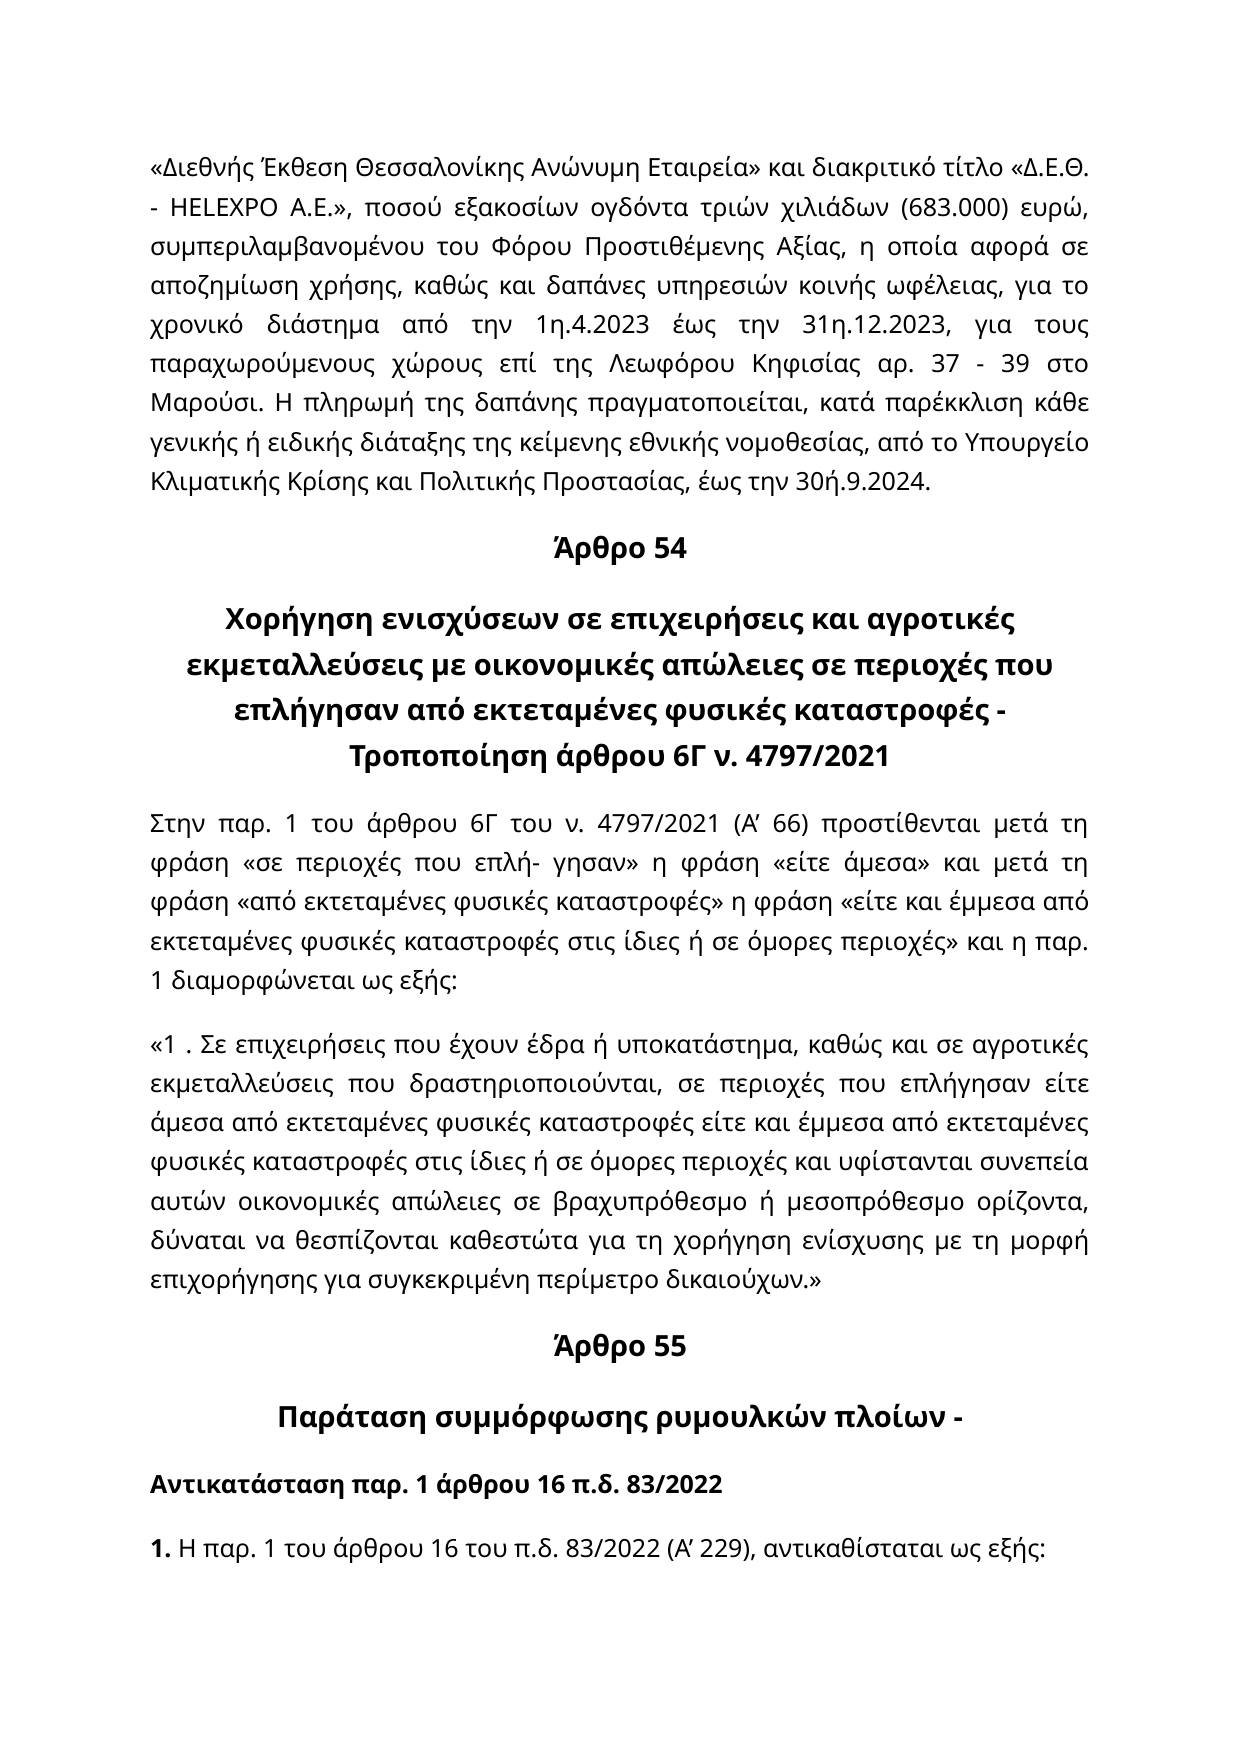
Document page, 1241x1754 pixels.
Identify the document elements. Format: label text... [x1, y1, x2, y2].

subtitle Άρθρο 55 [150, 1326, 1090, 1365]
subtitle Άρθρο 54 [150, 527, 1090, 567]
text «1 . Σε επιχειρήσεις που έχουν έδρα ή υποκατάστημα, καθώς και σε αγροτικές εκμεταλλεύσεις που δραστηριοποιούνται, σε περιοχές που επλήγησαν είτε άμεσα από εκτεταμένες φυσικές καταστροφές είτε και έμμεσα από εκτεταμένες φυσικές καταστροφές στις ίδιες ή σε όμορες περιοχές και υφίστανται συνεπεία αυτών οικονομικές απώλειες σε βραχυπρόθεσμο ή μεσοπρόθεσμο ορίζοντα, δύναται να θεσπίζονται καθεστώτα για τη χορήγηση ενίσχυσης με τη μορφή επιχορήγησης για συγκεκριμένη περίμετρο δικαιούχων.» [150, 1026, 1090, 1296]
text 1. Η παρ. 1 του άρθρου 16 του π.δ. 83/2022 (Α’ 229), αντικαθίσταται ως εξής: [150, 1531, 1090, 1565]
subtitle Παράταση συμμόρφωσης ρυμουλκών πλοίων - [150, 1396, 1090, 1436]
text Αντικατάσταση παρ. 1 άρθρου 16 π.δ. 83/2022 [150, 1467, 1090, 1501]
text Στην παρ. 1 του άρθρου 6Γ του ν. 4797/2021 (Α’ 66) προστίθενται μετά τη φράση «σε περιοχές που επλή- γησαν» η φράση «είτε άμεσα» και μετά τη φράση «από εκτεταμένες φυσικές καταστροφές» η φράση «είτε και έμμεσα από εκτεταμένες φυσικές καταστροφές στις ίδιες ή σε όμορες περιοχές» και η παρ. 1 διαμορφώνεται ως εξής: [150, 806, 1090, 996]
text «Διεθνής Έκθεση Θεσσαλονίκης Ανώνυμη Εταιρεία» και διακριτικό τίτλο «Δ.Ε.Θ. - HELEXPO Α.Ε.», ποσού εξακοσίων ογδόντα τριών χιλιάδων (683.000) ευρώ, συμπεριλαμβανομένου του Φόρου Προστιθέμενης Αξίας, η οποία αφορά σε αποζημίωση χρήσης, καθώς και δαπάνες υπηρεσιών κοινής ωφέλειας, για το χρονικό διάστημα από την 1η.4.2023 έως την 31η.12.2023, για τους παραχωρούμενους χώρους επί της Λεωφόρου Κηφισίας αρ. 37 - 39 στο Μαρούσι. Η πληρωμή της δαπάνης πραγματοποιείται, κατά παρέκκλιση κάθε γενικής ή ειδικής διάταξης της κείμενης εθνικής νομοθεσίας, από το Υπουργείο Κλιματικής Κρίσης και Πολιτικής Προστασίας, έως την 30ή.9.2024. [150, 150, 1090, 497]
subtitle Χορήγηση ενισχύσεων σε επιχειρήσεις και αγροτικές εκμεταλλεύσεις με οικονομικές απώλειες σε περιοχές που επλήγησαν από εκτεταμένες φυσικές καταστροφές - Τροποποίηση άρθρου 6Γ ν. 4797/2021 [150, 598, 1090, 775]
